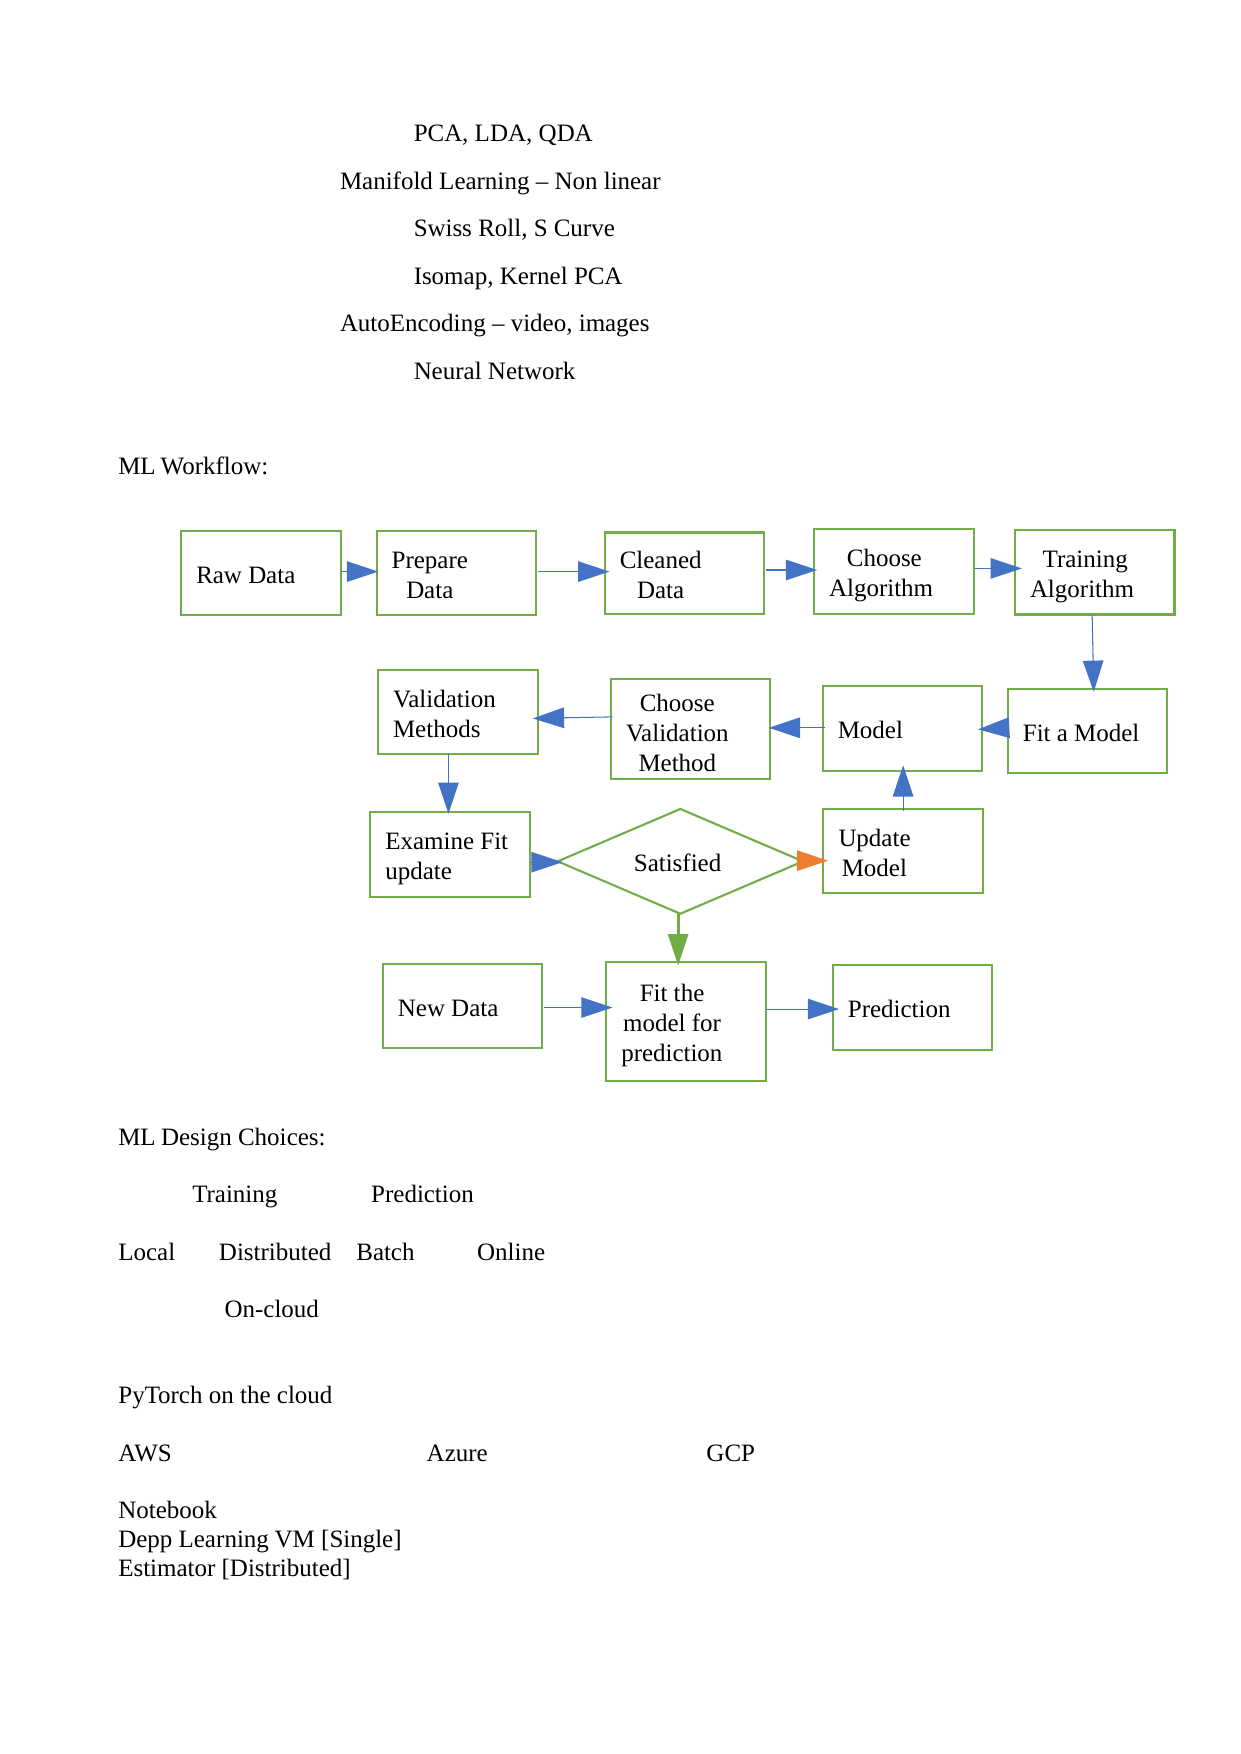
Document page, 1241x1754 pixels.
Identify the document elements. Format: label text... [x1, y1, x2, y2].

text ML Design Choices: [118, 1122, 1122, 1150]
text ML Workflow: [118, 451, 1122, 480]
text Notebook [118, 1495, 1122, 1524]
text Estimator [Distributed] [118, 1553, 1122, 1582]
text Local Distributed Batch Online [118, 1237, 1122, 1265]
text PCA, LDA, QDA [118, 118, 1122, 147]
text Training Prediction [118, 1179, 1122, 1208]
text Depp Learning VM [Single] [118, 1524, 1122, 1553]
text AutoEncoding – video, images [118, 308, 1122, 337]
text On-cloud [118, 1294, 1122, 1323]
text AWS Azure GCP [118, 1438, 1122, 1467]
text Swiss Roll, S Curve [118, 213, 1122, 242]
text Isomap, Kernel PCA [118, 261, 1122, 290]
text PyTorch on the cloud [118, 1380, 1122, 1409]
text Neural Network [118, 356, 1122, 385]
text Manifold Learning – Non linear [118, 166, 1122, 194]
